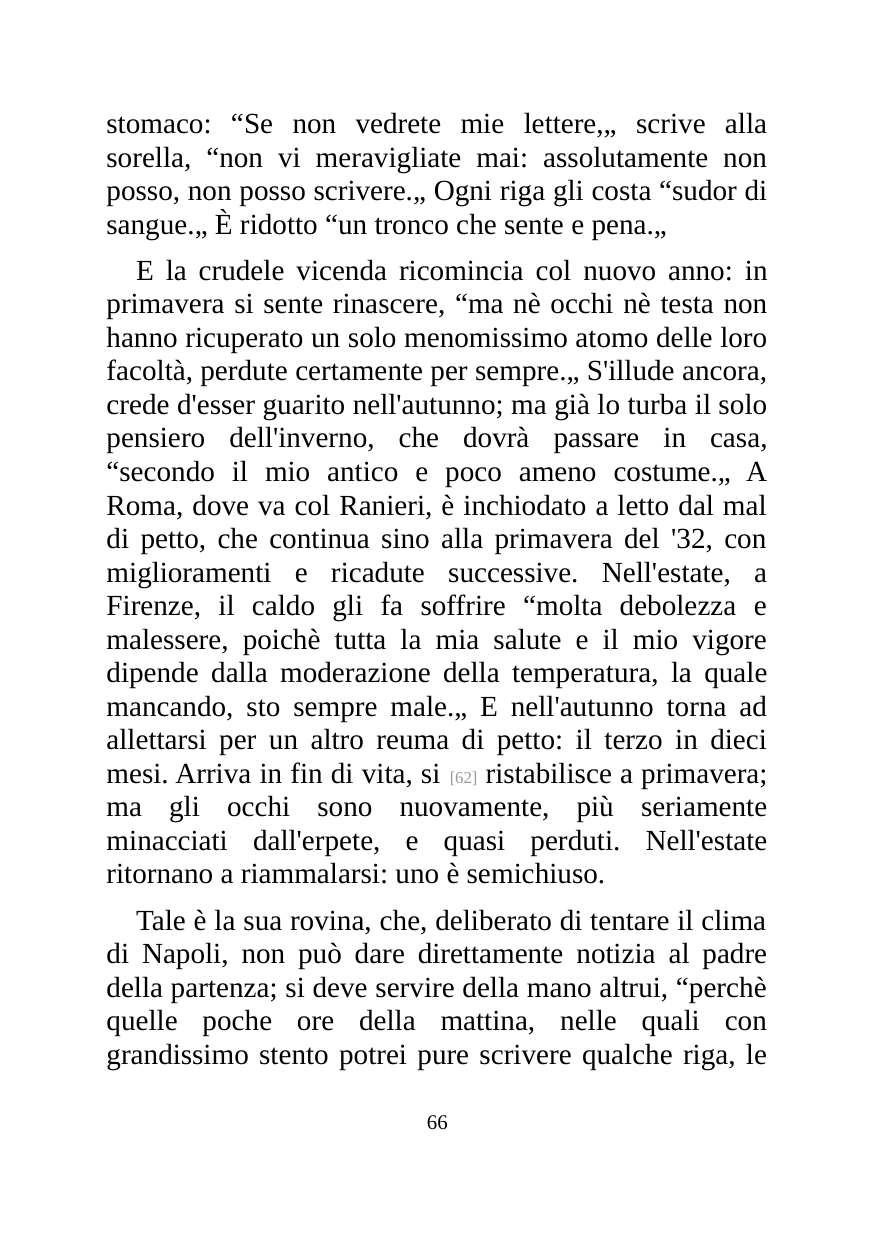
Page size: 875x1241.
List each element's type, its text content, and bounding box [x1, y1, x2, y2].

text E la crudele vicenda ricomincia col nuovo anno: in primavera si sente rinascere, “ma nè occhi nè testa non hanno ricuperato un solo menomissimo atomo delle loro facoltà, perdute certamente per sempre.„ S'illude ancora, crede d'esser guarito nell'autunno; ma già lo turba il solo pensiero dell'inverno, che dovrà passare in casa, “secondo il mio antico e poco ameno costume.„ A Roma, dove va col Ranieri, è inchiodato a letto dal mal di petto, che continua sino alla primavera del '32, con miglioramenti e ricadute successive. Nell'estate, a Firenze, il caldo gli fa soffrire “molta debolezza e malessere, poichè tutta la mia salute e il mio vigore dipende dalla moderazione della temperatura, la quale mancando, sto sempre male.„ E nell'autunno torna ad allettarsi per un altro reuma di petto: il terzo in dieci mesi. Arriva in fin di vita, si [62] ristabilisce a primavera; ma gli occhi sono nuovamente, più seriamente minacciati dall'erpete, e quasi perduti. Nell'estate ritornano a riammalarsi: uno è semichiuso. [106, 253, 768, 890]
text Tale è la sua rovina, che, deliberato di tentare il clima di Napoli, non può dare direttamente notizia al padre della partenza; si deve servire della mano altrui, “perchè quelle poche ore della mattina, nelle quali con grandissimo stento potrei pure scrivere qualche riga, le [106, 903, 768, 1070]
text stomaco: “Se non vedrete mie lettere,„ scrive alla sorella, “non vi meravigliate mai: assolutamente non posso, non posso scrivere.„ Ogni riga gli costa “sudor di sangue.„ È ridotto “un tronco che sente e pena.„ [106, 106, 768, 240]
